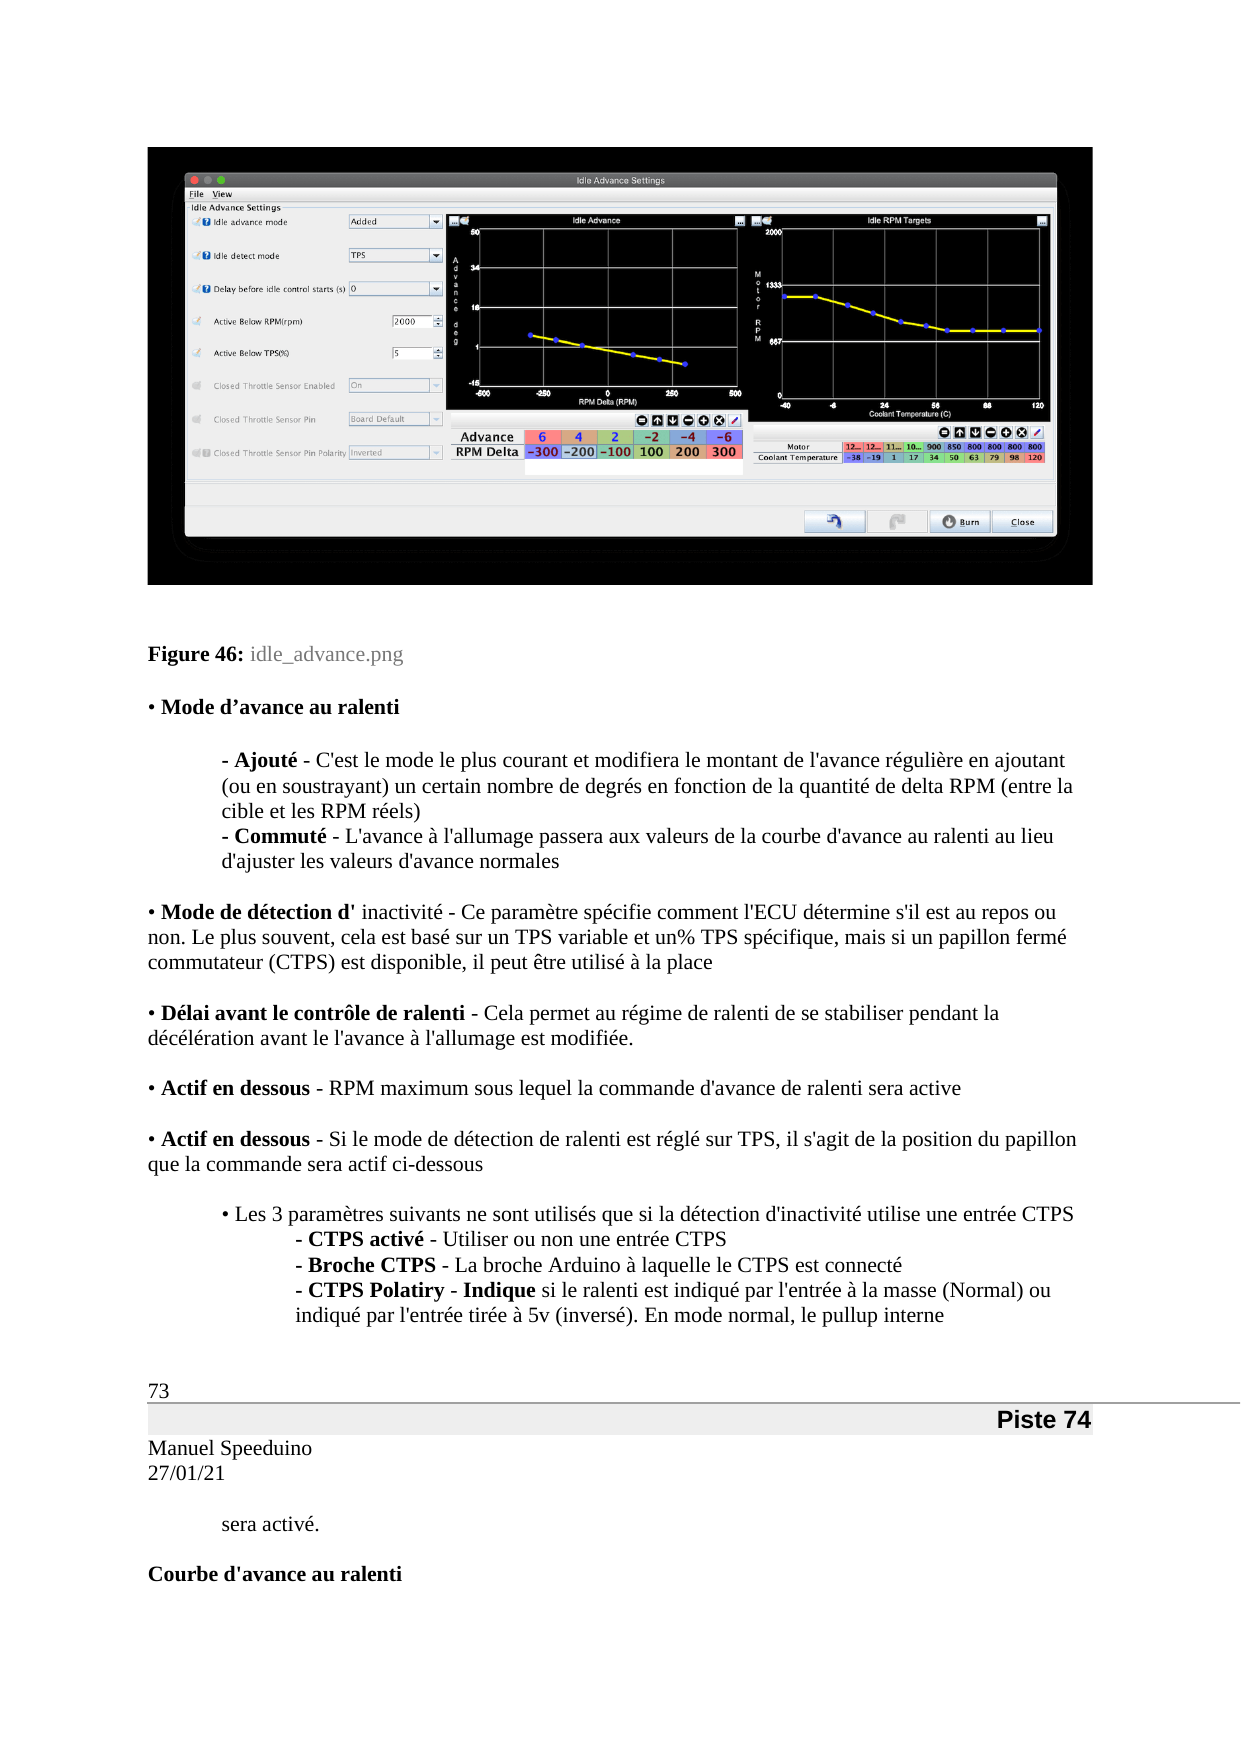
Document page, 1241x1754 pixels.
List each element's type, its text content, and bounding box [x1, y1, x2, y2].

text - CTPS Polatiry - Indique si le ralenti est indiqué par l'entrée à la masse (Normal) ou [221, 1277, 1093, 1302]
text • Délai avant le contrôle de ralenti - Cela permet au régime de ralenti de se stabiliser pendant la décélération avant le l'avance à l'allumage est modifiée. [148, 999, 1093, 1050]
text • Actif en dessous - Si le mode de détection de ralenti est réglé sur TPS, il s'agit de la position du papillon que la commande sera actif ci-dessous [148, 1126, 1093, 1176]
text • Les 3 paramètres suivants ne sont utilisés que si la détection d'inactivité utilise une entrée CTPS [148, 1201, 1093, 1226]
text Manuel Speeduino [148, 1435, 1093, 1460]
text • Mode de détection d' inactivité - Ce paramètre spécifie comment l'ECU détermine s'il est au repos ou non. Le plus souvent, cela est basé sur un TPS variable et un% TPS spécifique, mais si un papillon fermé commutateur (CTPS) est disponible, il peut être utilisé à la place [148, 899, 1093, 974]
text sera activé. [148, 1511, 1093, 1536]
text • Mode d’avance au ralenti [148, 694, 1093, 719]
text - Broche CTPS - La broche Arduino à laquelle le CTPS est connecté [221, 1252, 1093, 1277]
text • Actif en dessous - RPM maximum sous lequel la commande d'avance de ralenti sera active [148, 1075, 1093, 1100]
text 27/01/21 [148, 1460, 1093, 1485]
text - CTPS activé - Utiliser ou non une entrée CTPS [221, 1226, 1093, 1252]
text - Commuté - L'avance à l'allumage passera aux valeurs de la courbe d'avance au ralenti au lieu d'ajuster les valeurs d'avance normales [221, 823, 1093, 873]
table_header Piste 74 [148, 1404, 1093, 1435]
text Figure 46: idle_advance.png [148, 641, 1093, 666]
text indiqué par l'entrée tirée à 5v (inversé). En mode normal, le pullup interne [221, 1302, 1093, 1327]
text Courbe d'avance au ralenti [148, 1561, 1093, 1586]
text - Ajouté - C'est le mode le plus courant et modifiera le montant de l'avance régulière en ajoutant (ou en soustrayant) un certain nombre de degrés en fonction de la quantité de delta RPM (entre la cible et les RPM réels) [221, 747, 1093, 823]
text 73 [148, 1378, 1093, 1402]
